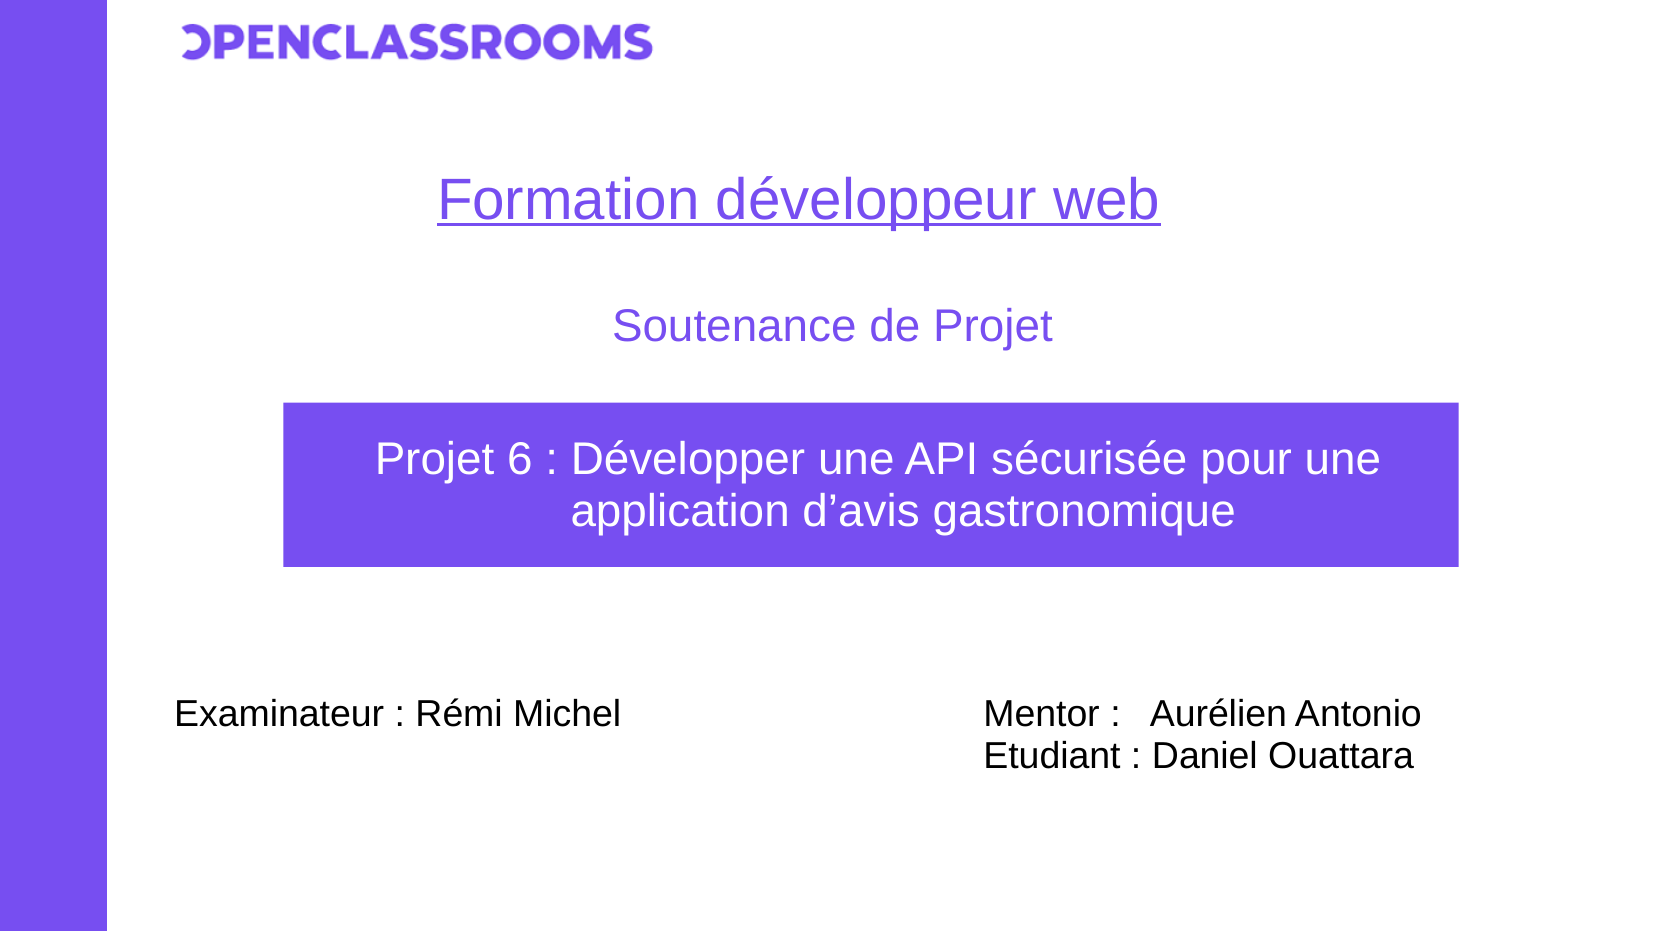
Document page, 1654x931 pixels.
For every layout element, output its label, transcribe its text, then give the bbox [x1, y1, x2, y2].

text_box Soutenance de Projet [407, 243, 1258, 409]
text_box Examinateur : Rémi Michel [159, 685, 774, 742]
text_box Formation développeur web [259, 159, 1477, 305]
picture [159, 5, 686, 77]
text_box [0, 0, 107, 931]
text_box Projet 6 : Développer une API sécurisée pour une application d’avis gastronomique [283, 402, 1459, 567]
text_box Mentor : Aurélien Antonio Etudiant : Daniel Ouattara [968, 685, 1571, 784]
